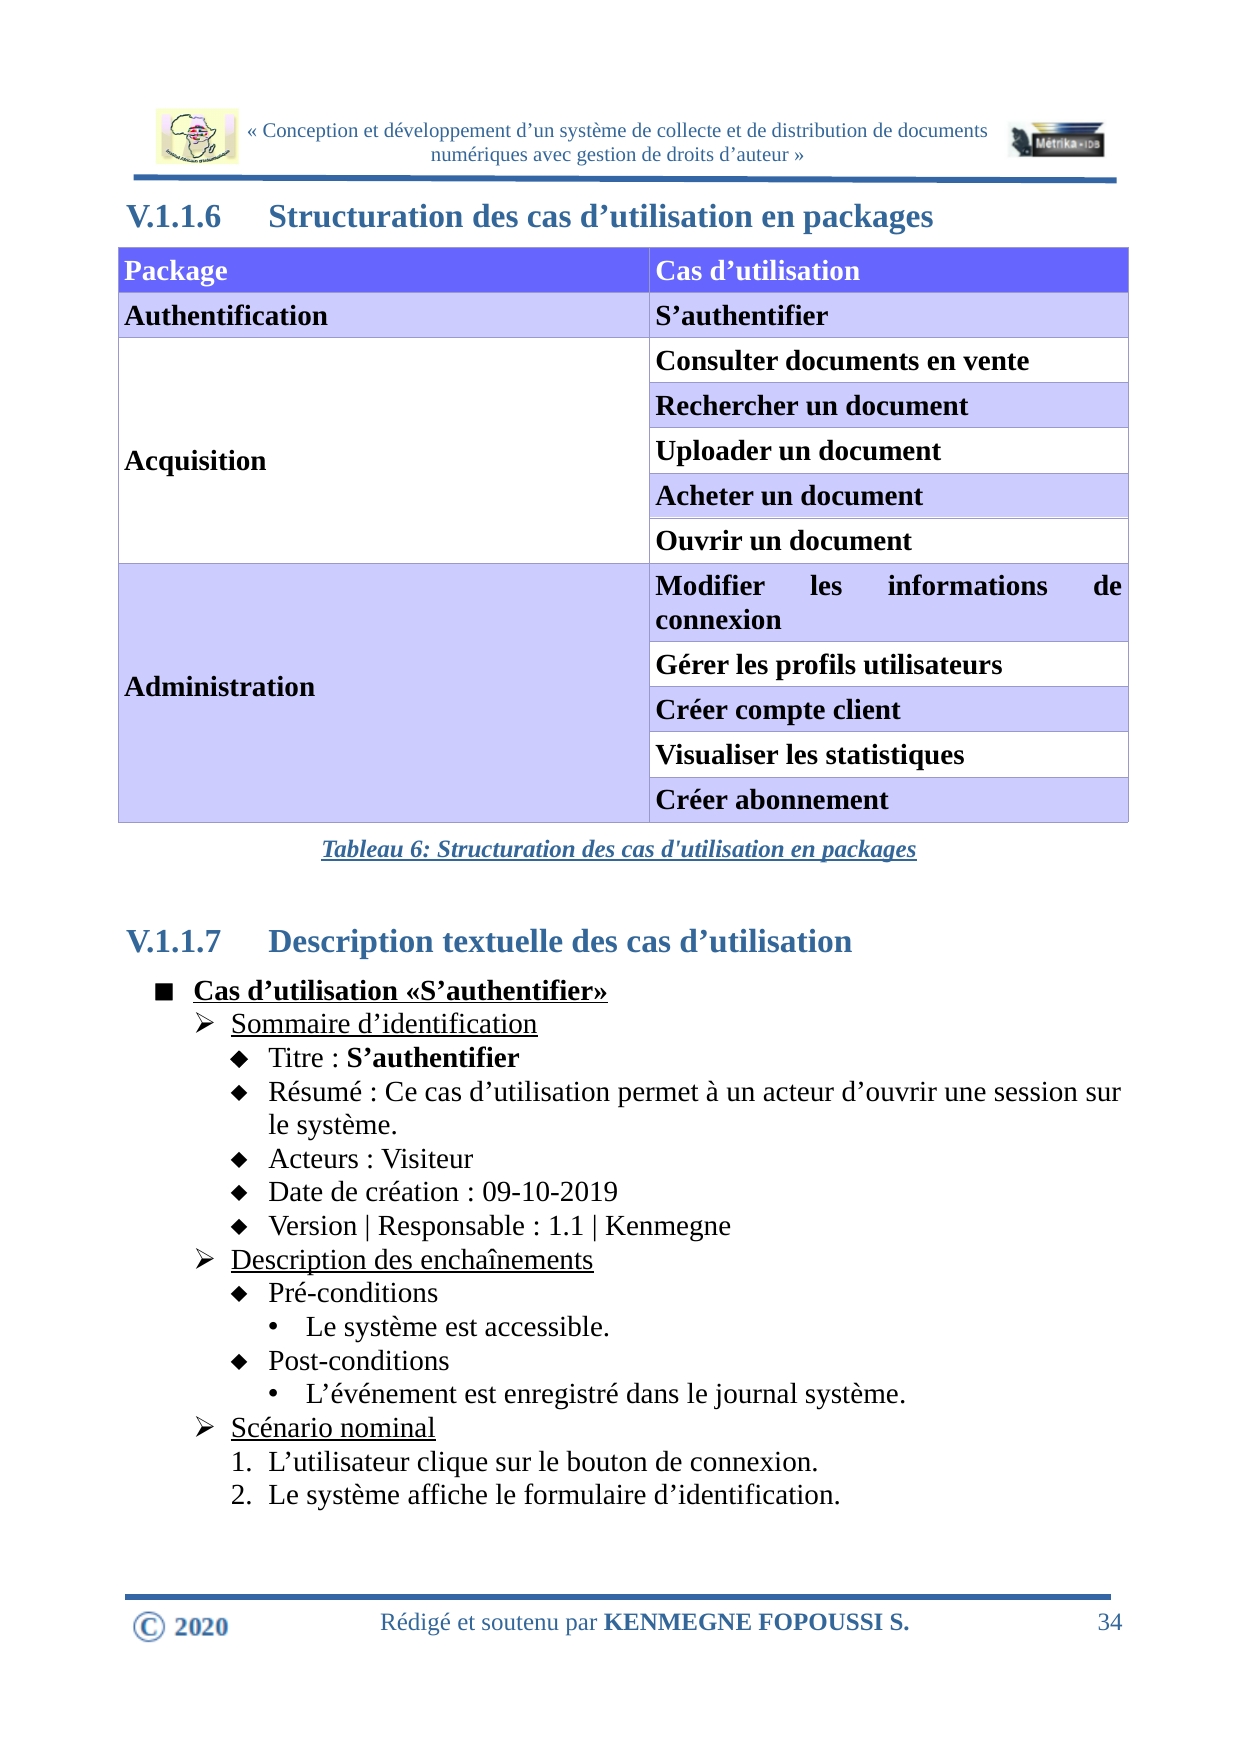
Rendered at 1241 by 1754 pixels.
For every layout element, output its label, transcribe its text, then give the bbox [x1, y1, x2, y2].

table_cell Visualiser les statistiques [650, 732, 1128, 777]
list Cas d’utilisation «S’authentifier» [156, 973, 1122, 1006]
picture [1003, 116, 1109, 160]
list L’événement est enregistré dans le journal système. [268, 1376, 1122, 1410]
text Tableau 6: Structuration des cas d'utilisation en packages [118, 834, 1122, 863]
table_cell Ouvrir un document [650, 519, 1128, 563]
table_cell Créer compte client [650, 687, 1128, 731]
list Version | Responsable : 1.1 | Kenmegne [231, 1208, 1122, 1242]
table_header Package [119, 248, 649, 292]
list Titre : S’authentifier [231, 1040, 1122, 1074]
list Acteurs : Visiteur [231, 1141, 1122, 1174]
table_cell Authentification [119, 293, 649, 337]
table_cell Modifier les informations de connexion [650, 564, 1128, 641]
table_cell Créer abonnement [650, 778, 1128, 822]
list Scénario nominal [193, 1410, 1122, 1444]
list Sommaire d’identification [193, 1006, 1122, 1040]
subtitle Description textuelle des cas d’utilisation [118, 922, 1122, 960]
list Résumé : Ce cas d’utilisation permet à un acteur d’ouvrir une session sur le système. [231, 1074, 1122, 1141]
table_cell Consulter documents en vente [650, 338, 1128, 382]
list Le système est accessible. [268, 1309, 1122, 1343]
list Post-conditions [231, 1343, 1122, 1376]
table_cell Acquisition [119, 338, 649, 563]
list Date de création : 09-10-2019 [231, 1174, 1122, 1208]
table_cell Acheter un document [650, 474, 1128, 517]
list L’utilisateur clique sur le bouton de connexion. [231, 1444, 1122, 1477]
table_cell Administration [119, 564, 649, 822]
table_cell Gérer les profils utilisateurs [650, 642, 1128, 686]
table_cell Uploader un document [650, 428, 1128, 472]
list Le système affiche le formulaire d’identification. [231, 1477, 1122, 1511]
table_cell Rechercher un document [650, 383, 1128, 427]
table_header Cas d’utilisation [650, 248, 1128, 292]
list Pré-conditions [231, 1275, 1122, 1309]
table_cell S’authentifier [650, 293, 1128, 337]
picture [126, 1604, 231, 1647]
picture [154, 107, 241, 166]
subtitle Structuration des cas d’utilisation en packages [118, 196, 1122, 234]
list Description des enchaînements [193, 1242, 1122, 1275]
